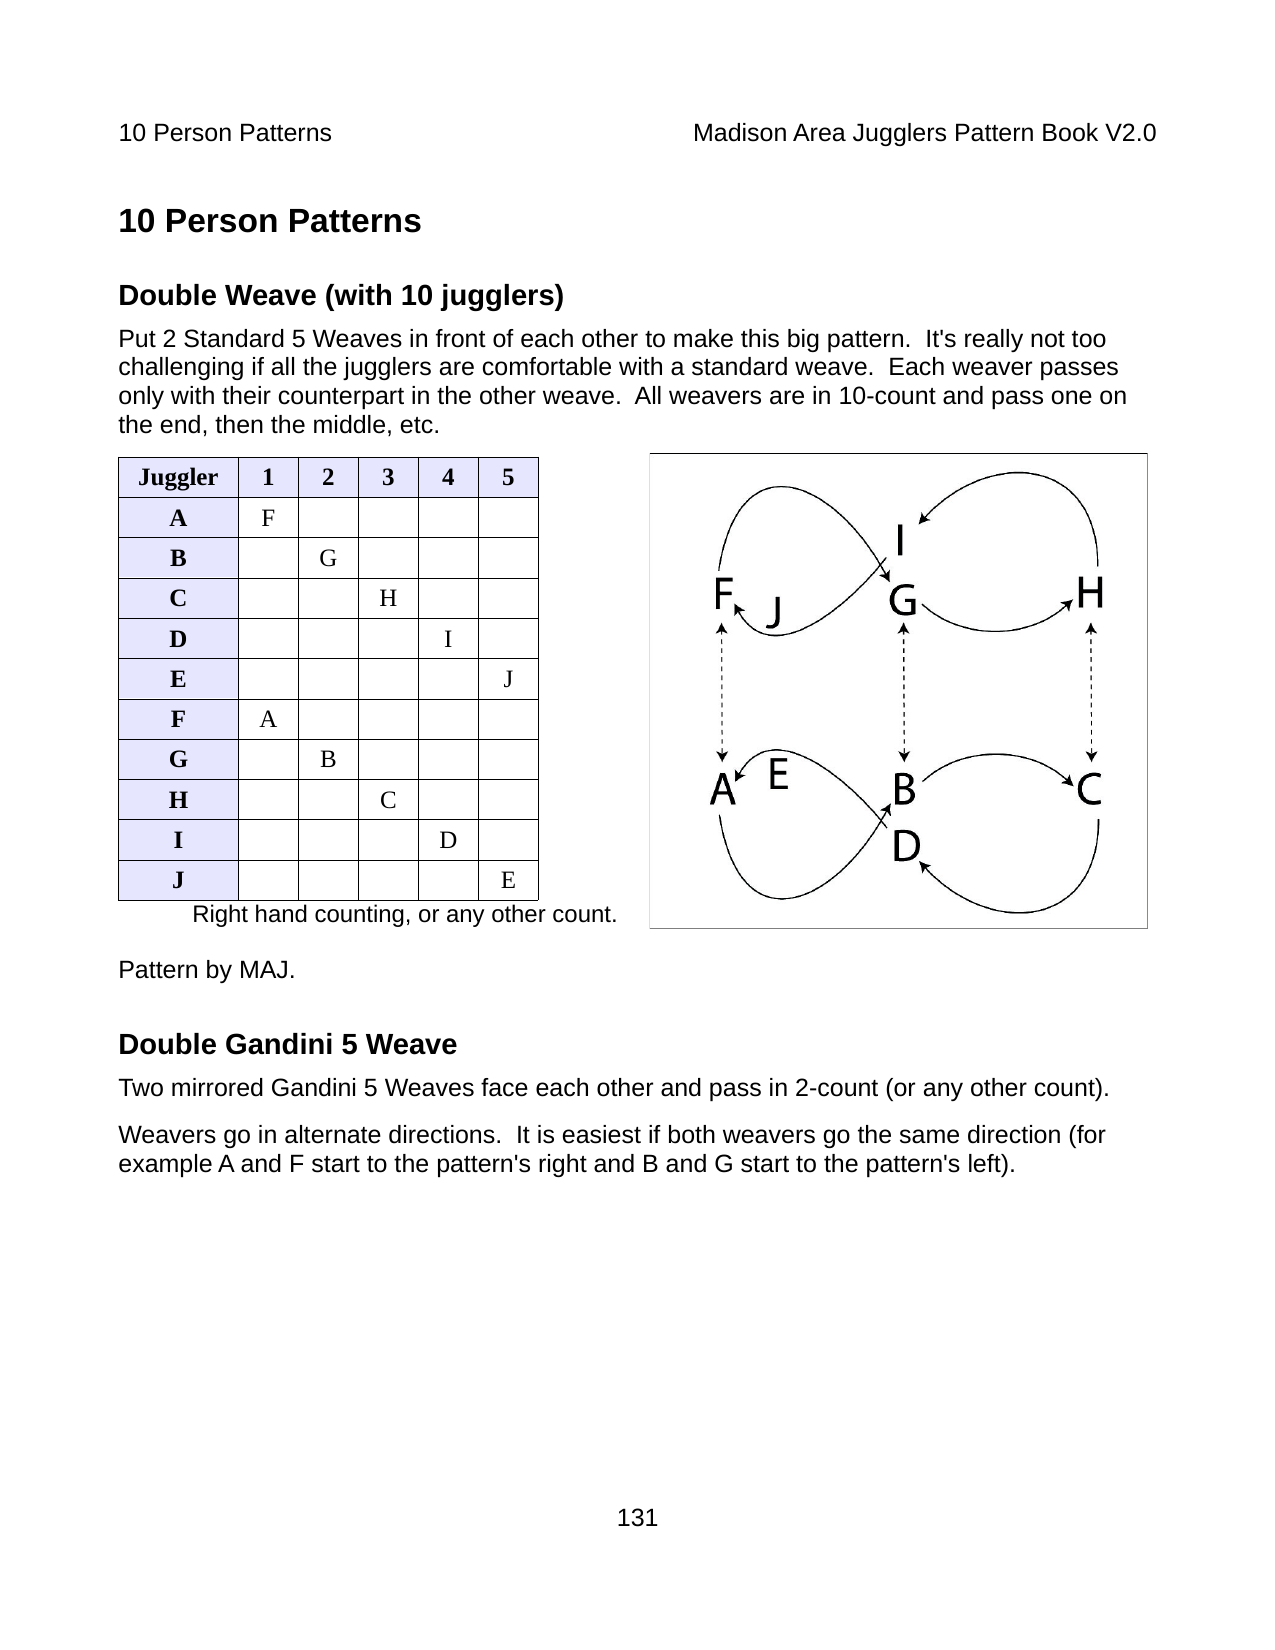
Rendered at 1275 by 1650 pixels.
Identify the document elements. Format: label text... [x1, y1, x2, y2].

table_cell D [119, 619, 238, 658]
subtitle Double Gandini 5 Weave [118, 1027, 1157, 1061]
table_header Juggler [119, 458, 238, 497]
table_header 5 [479, 458, 538, 497]
table_cell [239, 538, 298, 577]
table_cell [419, 740, 478, 779]
table_cell G [119, 740, 238, 779]
text Put 2 Standard 5 Weaves in front of each other to make this big pattern. It's really not too challenging if all the jugglers are comfortable with a standard weave. Each weaver passes only with their counterpart in the other weave. All weavers are in 10-count and pass one on the end, then the middle, etc. [118, 323, 1157, 438]
table_header 4 [419, 458, 478, 497]
table_cell [239, 780, 298, 819]
table_cell [359, 700, 418, 739]
subtitle Double Weave (with 10 jugglers) [118, 277, 1157, 311]
table_cell B [299, 740, 358, 779]
table_cell A [119, 498, 238, 537]
table_cell [419, 780, 478, 819]
table_cell [419, 538, 478, 577]
table_cell [479, 498, 538, 537]
text Right hand counting, or any other count. [118, 900, 649, 928]
table_cell [479, 740, 538, 779]
table_cell [419, 498, 478, 537]
table_cell I [119, 820, 238, 860]
table_cell E [119, 659, 238, 698]
table_cell J [479, 659, 538, 698]
text Two mirrored Gandini 5 Weaves face each other and pass in 2-count (or any other count). [118, 1073, 1157, 1102]
table_cell F [239, 498, 298, 537]
table_cell [419, 700, 478, 739]
table_cell [239, 861, 298, 900]
table_cell [359, 659, 418, 698]
table_cell [239, 579, 298, 618]
table_cell [359, 861, 418, 900]
table_cell [359, 619, 418, 658]
table_cell C [119, 579, 238, 618]
table_header 3 [359, 458, 418, 497]
table_cell J [119, 861, 238, 900]
subtitle 10 Person Patterns [118, 201, 1157, 240]
table_cell [479, 700, 538, 739]
table_cell [419, 861, 478, 900]
table_cell I [419, 619, 478, 658]
text Pattern by MAJ. [118, 955, 1157, 984]
table_cell [359, 820, 418, 860]
table_cell A [239, 700, 298, 739]
table_cell [359, 498, 418, 537]
table_cell [419, 659, 478, 698]
text Weavers go in alternate directions. It is easiest if both weavers go the same direction (for example A and F start to the pattern's right and B and G start to the pattern's left). [118, 1120, 1157, 1177]
table_cell [479, 820, 538, 860]
table_cell [299, 619, 358, 658]
table_header 1 [239, 458, 298, 497]
table_header 2 [299, 458, 358, 497]
table_cell [299, 579, 358, 618]
table_cell [479, 579, 538, 618]
table_cell B [119, 538, 238, 577]
table_cell [239, 659, 298, 698]
table_cell [299, 498, 358, 537]
table_cell [479, 780, 538, 819]
table_cell C [359, 780, 418, 819]
table_cell [239, 820, 298, 860]
picture [649, 453, 1148, 929]
table_cell H [359, 579, 418, 618]
table_cell H [119, 780, 238, 819]
table_cell F [119, 700, 238, 739]
table_cell [299, 700, 358, 739]
table_cell [419, 579, 478, 618]
table_cell [239, 619, 298, 658]
table_cell [299, 861, 358, 900]
table_cell [299, 659, 358, 698]
table_cell [479, 538, 538, 577]
table_cell [239, 740, 298, 779]
table_cell [359, 740, 418, 779]
table_cell D [419, 820, 478, 860]
table_cell E [479, 861, 538, 900]
table_cell [299, 780, 358, 819]
table_cell [359, 538, 418, 577]
table_cell [479, 619, 538, 658]
table_cell G [299, 538, 358, 577]
table_cell [299, 820, 358, 860]
